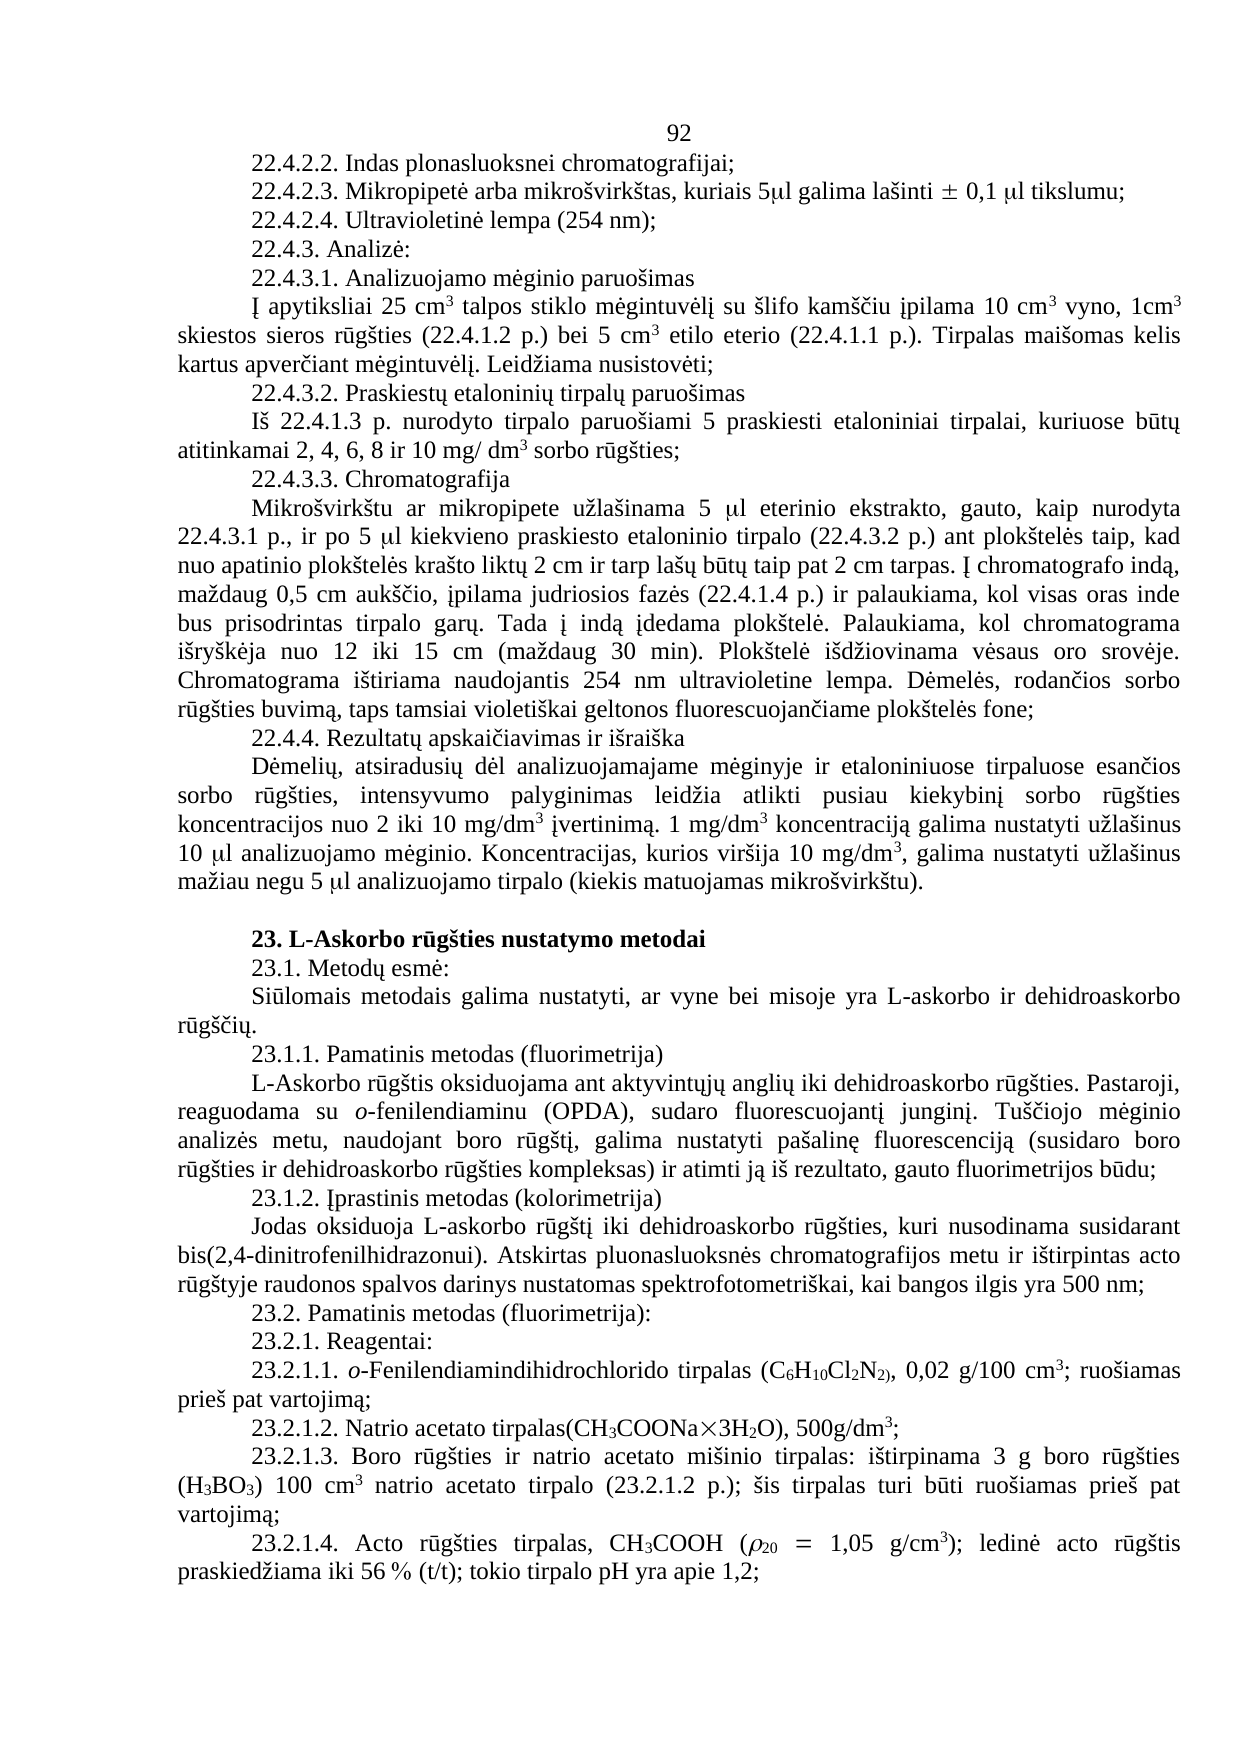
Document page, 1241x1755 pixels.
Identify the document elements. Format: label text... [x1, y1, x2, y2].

text Iš 22.4.1.3 p. nurodyto tirpalo paruošiami 5 praskiesti etaloniniai tirpalai, kuriuose būtų atitinkamai 2, 4, 6, 8 ir 10 mg/ dm3 sorbo rūgšties; [177, 406, 1181, 464]
text Į apytiksliai 25 cm3 talpos stiklo mėgintuvėlį su šlifo kamščiu įpilama 10 cm3 vyno, 1cm3 skiestos sieros rūgšties (22.4.1.2 p.) bei 5 cm3 etilo eterio (22.4.1.1 p.). Tirpalas maišomas kelis kartus apverčiant mėgintuvėlį. Leidžiama nusistovėti; [177, 291, 1181, 378]
text 23.2. Pamatinis metodas (fluorimetrija): [177, 1298, 1181, 1326]
text 23.1.1. Pamatinis metodas (fluorimetrija) [177, 1039, 1181, 1068]
text 22.4.3. Analizė: [177, 234, 1181, 263]
text Dėmelių, atsiradusių dėl analizuojamajame mėginyje ir etaloniniuose tirpaluose esančios sorbo rūgšties, intensyvumo palyginimas leidžia atlikti pusiau kiekybinį sorbo rūgšties koncentracijos nuo 2 iki 10 mg/dm3 įvertinimą. 1 mg/dm3 koncentraciją galima nustatyti užlašinus 10 l analizuojamo mėginio. Koncentracijas, kurios viršija 10 mg/dm3, galima nustatyti užlašinus mažiau negu 5 l analizuojamo tirpalo (kiekis matuojamas mikrošvirkštu). [177, 751, 1181, 895]
text 22.4.2.4. Ultravioletinė lempa (254 nm); [177, 205, 1181, 234]
text 22.4.3.2. Praskiestų etaloninių tirpalų paruošimas [177, 378, 1181, 406]
text 22.4.2.2. Indas plonasluoksnei chromatografijai; [177, 148, 1181, 176]
text 23.2.1.1. o-Fenilendiamindihidrochlorido tirpalas (C6H10Cl2N2), 0,02 g/100 cm3; ruošiamas prieš pat vartojimą; [177, 1355, 1181, 1413]
text 23.1. Metodų esmė: [177, 953, 1181, 981]
text Siūlomais metodais galima nustatyti, ar vyne bei misoje yra L-askorbo ir dehidroaskorbo rūgščių. [177, 981, 1181, 1039]
text 22.4.2.3. Mikropipetė arba mikrošvirkštas, kuriais 5l galima lašinti  0,1 l tikslumu; [177, 176, 1181, 205]
text Jodas oksiduoja L-askorbo rūgštį iki dehidroaskorbo rūgšties, kuri nusodinama susidarant bis(2,4-dinitrofenilhidrazonui). Atskirtas pluonasluoksnės chromatografijos metu ir ištirpintas acto rūgštyje raudonos spalvos darinys nustatomas spektrofotometriškai, kai bangos ilgis yra 500 nm; [177, 1211, 1181, 1298]
text 22.4.4. Rezultatų apskaičiavimas ir išraiška [177, 723, 1181, 751]
text Mikrošvirkštu ar mikropipete užlašinama 5 l eterinio ekstrakto, gauto, kaip nurodyta 22.4.3.1 p., ir po 5 l kiekvieno praskiesto etaloninio tirpalo (22.4.3.2 p.) ant plokštelės taip, kad nuo apatinio plokštelės krašto liktų 2 cm ir tarp lašų būtų taip pat 2 cm tarpas. Į chromatografo indą, maždaug 0,5 cm aukščio, įpilama judriosios fazės (22.4.1.4 p.) ir palaukiama, kol visas oras inde bus prisodrintas tirpalo garų. Tada į indą įdedama plokštelė. Palaukiama, kol chromatograma išryškėja nuo 12 iki 15 cm (maždaug 30 min). Plokštelė išdžiovinama vėsaus oro srovėje. Chromatograma ištiriama naudojantis 254 nm ultravioletine lempa. Dėmelės, rodančios sorbo rūgšties buvimą, taps tamsiai violetiškai geltonos fluorescuojančiame plokštelės fone; [177, 493, 1181, 723]
text 23.2.1.3. Boro rūgšties ir natrio acetato mišinio tirpalas: ištirpinama 3 g boro rūgšties (H3BO3) 100 cm3 natrio acetato tirpalo (23.2.1.2 p.); šis tirpalas turi būti ruošiamas prieš pat vartojimą; [177, 1441, 1181, 1528]
text 22.4.3.1. Analizuojamo mėginio paruošimas [177, 263, 1181, 291]
text 22.4.3.3. Chromatografija [177, 464, 1181, 493]
text 23.2.1.4. Acto rūgšties tirpalas, CH3COOH (20  1,05 g/cm3); ledinė acto rūgštis praskiedžiama iki 56  (t/t); tokio tirpalo pH yra apie 1,2; [177, 1528, 1181, 1585]
text L-Askorbo rūgštis oksiduojama ant aktyvintųjų anglių iki dehidroaskorbo rūgšties. Pastaroji, reaguodama su o-fenilendiaminu (OPDA), sudaro fluorescuojantį junginį. Tuščiojo mėginio analizės metu, naudojant boro rūgštį, galima nustatyti pašalinę fluorescenciją (susidaro boro rūgšties ir dehidroaskorbo rūgšties kompleksas) ir atimti ją iš rezultato, gauto fluorimetrijos būdu; [177, 1068, 1181, 1183]
text 23.1.2. Įprastinis metodas (kolorimetrija) [177, 1183, 1181, 1211]
text 23.2.1. Reagentai: [177, 1326, 1181, 1355]
text 23.2.1.2. Natrio acetato tirpalas(CH3COONa3H2O), 500g/dm3; [177, 1413, 1181, 1441]
text 23. L-Askorbo rūgšties nustatymo metodai [177, 924, 1181, 953]
